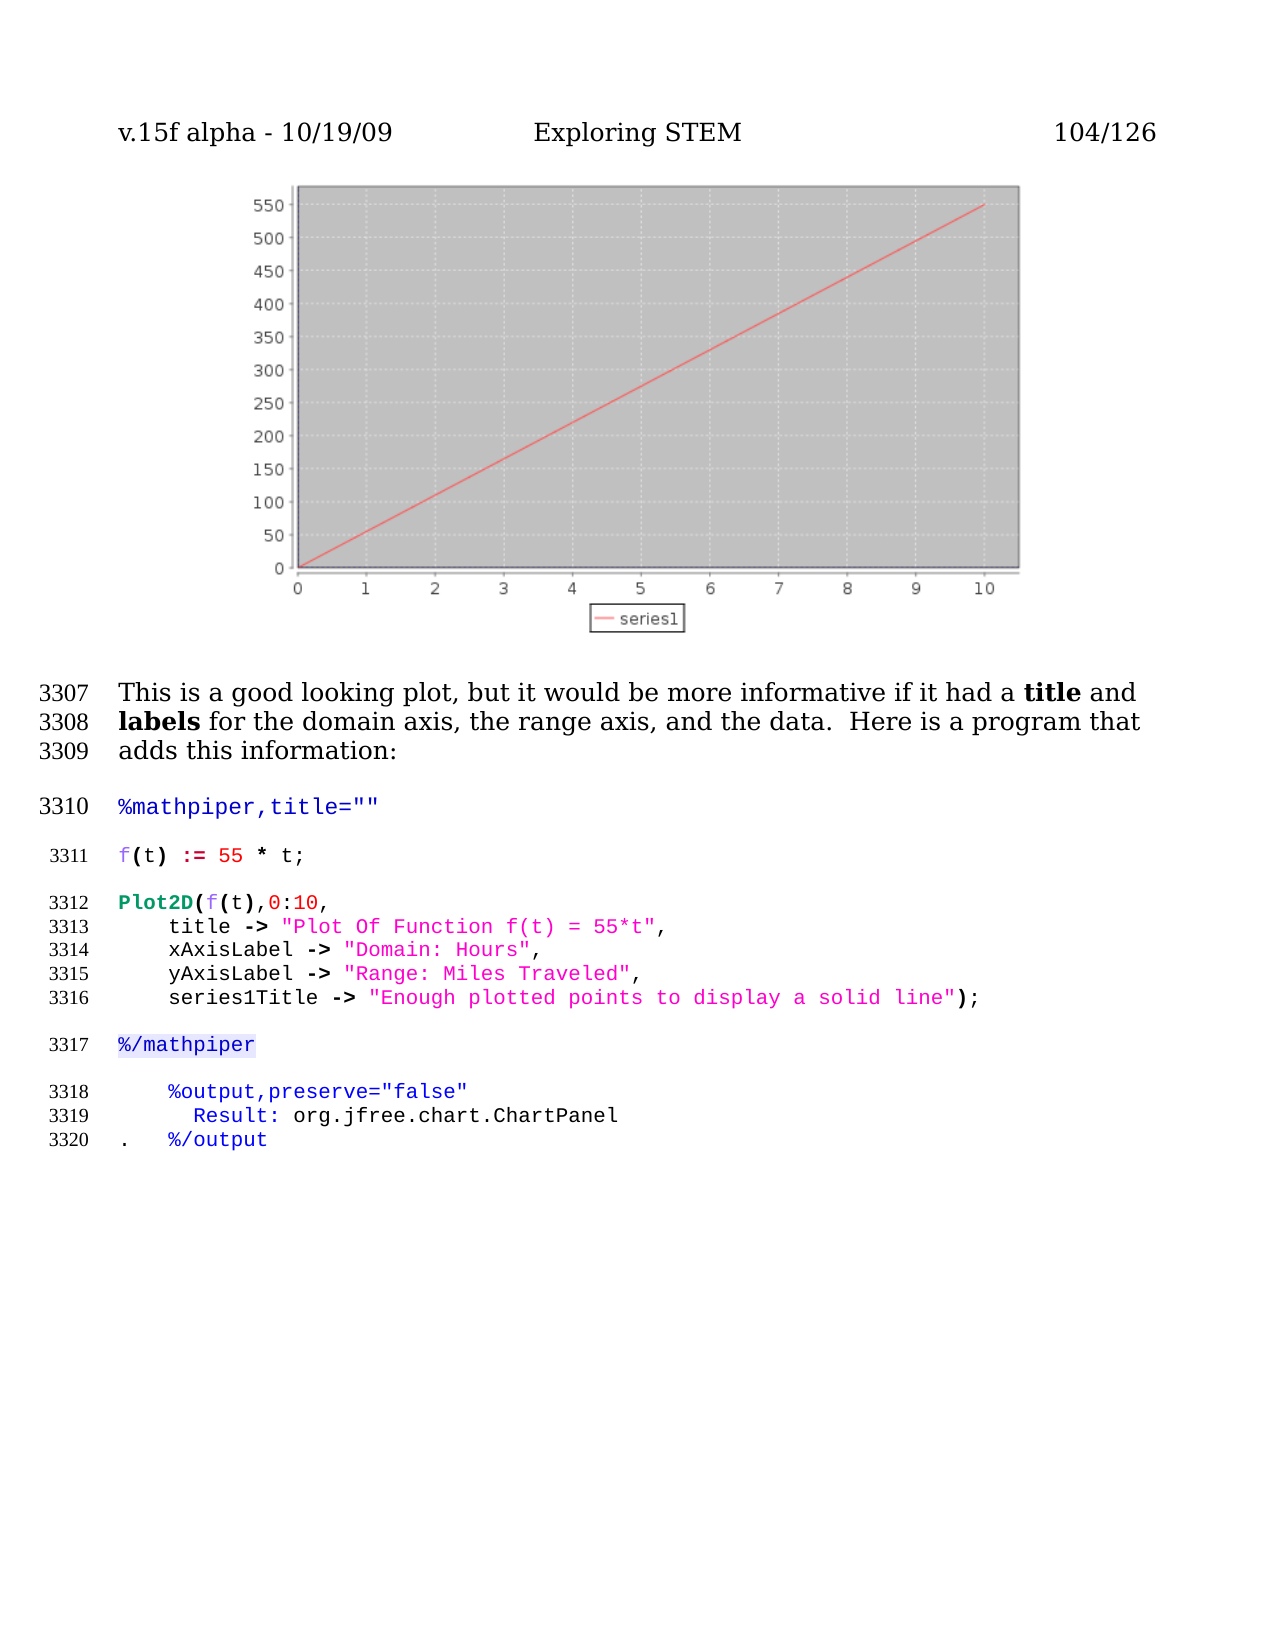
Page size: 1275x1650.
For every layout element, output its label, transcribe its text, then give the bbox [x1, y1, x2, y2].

text series1Title -> "Enough plotted points to display a solid line"); [118, 987, 1157, 1010]
text title -> "Plot Of Function f(t) = 55*t", [118, 916, 1157, 939]
text . %/output [118, 1128, 1157, 1152]
text %/mathpiper [118, 1034, 1157, 1058]
text %mathpiper,title="" [118, 795, 1157, 821]
text f(t) := 55 * t; [118, 845, 1157, 868]
text %output,preserve="false" [118, 1081, 1157, 1105]
text xAxisLabel -> "Domain: Hours", [118, 939, 1157, 963]
text yAxisLabel -> "Range: Miles Traveled", [118, 963, 1157, 987]
text This is a good looking plot, but it would be more informative if it had a title and labels for the domain axis, the range axis, and the data. Here is a program that adds this information: [118, 678, 1157, 766]
picture [240, 176, 1035, 634]
text Plot2D(f(t),0:10, [118, 892, 1157, 916]
text Result: org.jfree.chart.ChartPanel [118, 1105, 1157, 1128]
